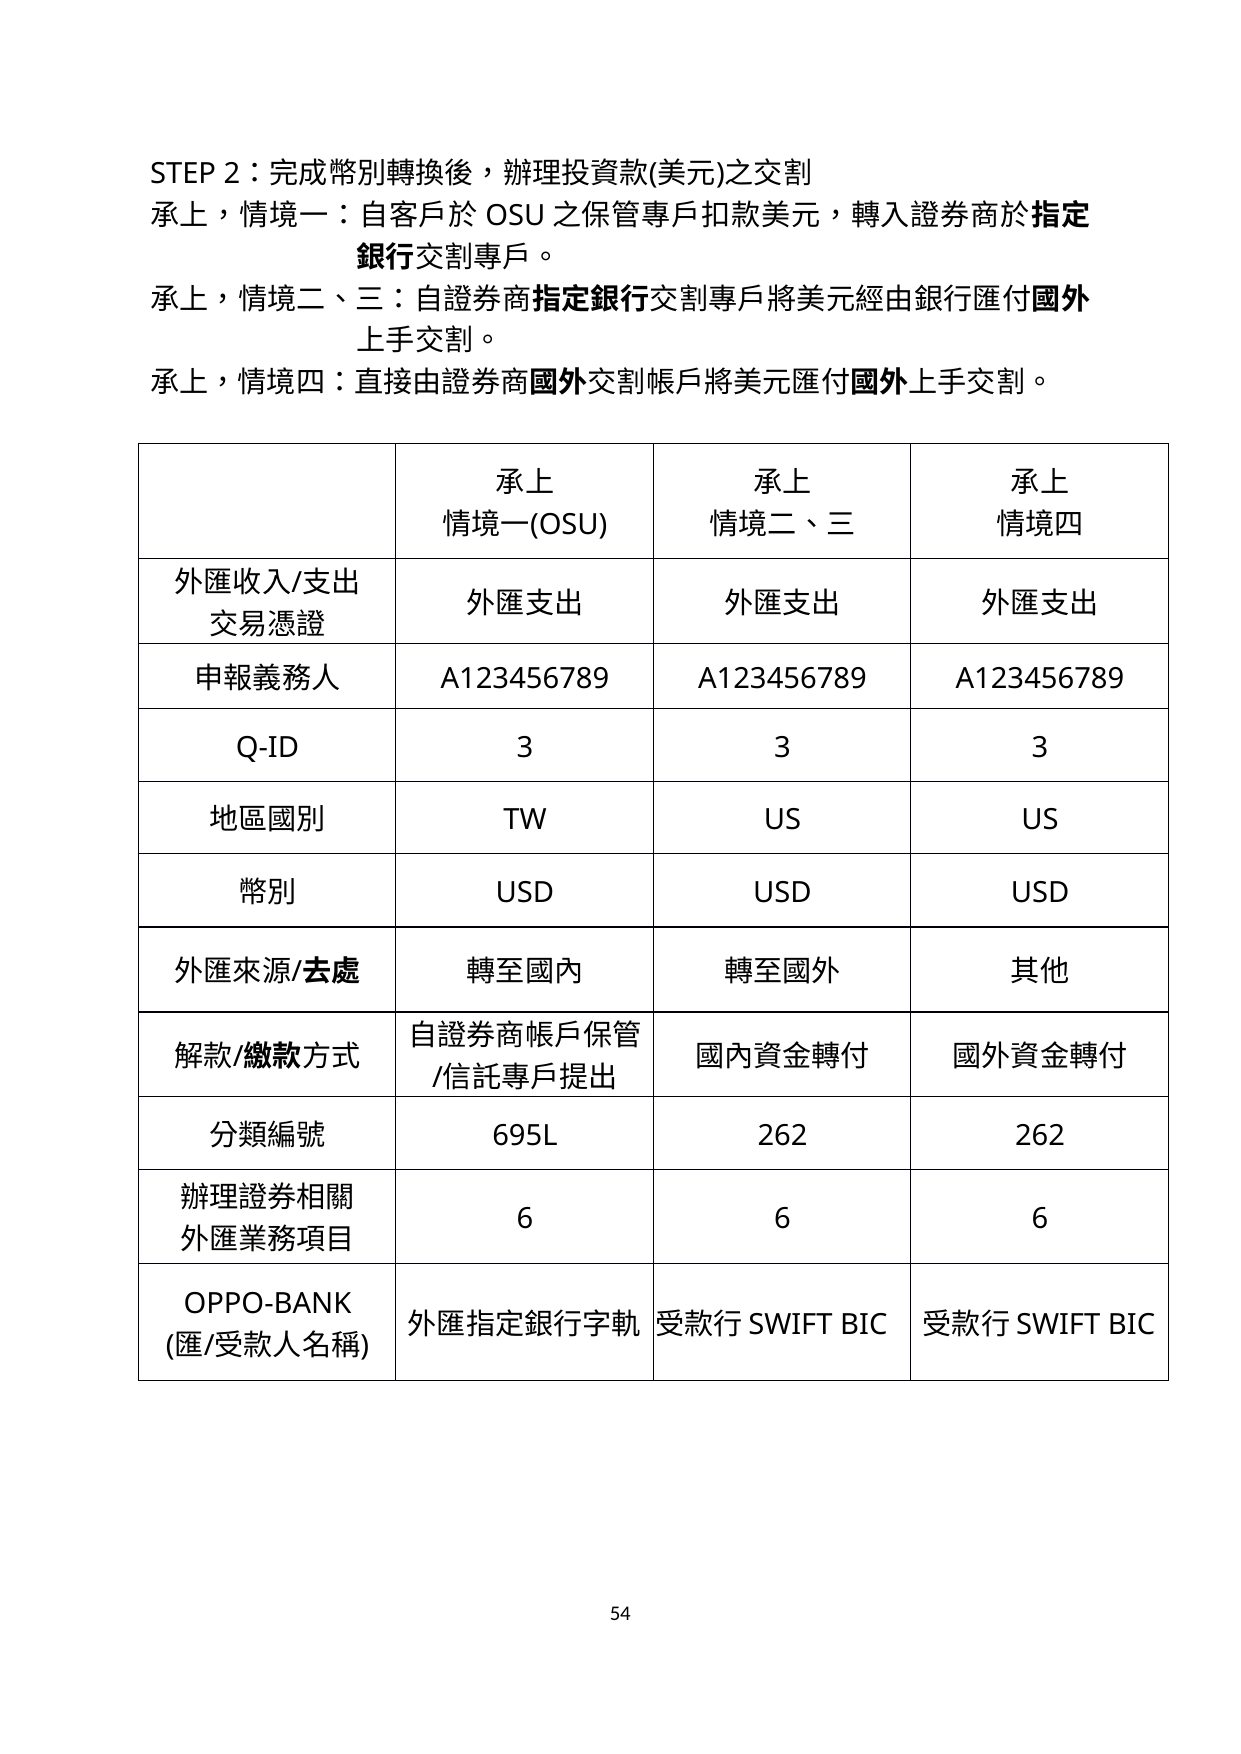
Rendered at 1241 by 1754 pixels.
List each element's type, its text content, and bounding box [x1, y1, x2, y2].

table_cell USD [911, 854, 1168, 926]
table_header 承上 情境一(OSU) [396, 444, 653, 558]
table_cell 695L [396, 1097, 653, 1169]
table_header 承上 情境二、三 [654, 444, 910, 558]
text STEP 2：完成幣別轉換後，辦理投資款(美元)之交割 [150, 150, 1090, 192]
text 承上，情境四：直接由證券商國外交割帳戶將美元匯付國外上手交割。 [150, 359, 1090, 401]
table_cell 262 [911, 1097, 1168, 1169]
table_cell 分類編號 [139, 1097, 395, 1169]
table_cell US [911, 782, 1168, 852]
text 承上，情境二、三：自證券商指定銀行交割專戶將美元經由銀行匯付國外上手交割。 [150, 276, 1090, 359]
table_cell A123456789 [911, 644, 1168, 708]
table_cell 6 [654, 1170, 910, 1263]
table_cell 轉至國外 [654, 928, 910, 1011]
table_cell 3 [911, 709, 1168, 781]
table_cell 外匯支出 [396, 559, 653, 643]
table_header [139, 444, 395, 558]
table_cell 3 [396, 709, 653, 781]
table_cell 外匯收入/支出 交易憑證 [139, 559, 395, 643]
table_cell A123456789 [396, 644, 653, 708]
table_cell US [654, 782, 910, 852]
table_header 承上 情境四 [911, 444, 1168, 558]
table_cell 自證券商帳戶保管/信託專戶提出 [396, 1013, 653, 1096]
table_cell 受款行SWIFT BIC [654, 1264, 910, 1380]
table_cell Q-ID [139, 709, 395, 781]
table_cell 6 [396, 1170, 653, 1263]
table_cell 受款行SWIFT BIC [911, 1264, 1168, 1380]
table_cell 外匯來源/去處 [139, 928, 395, 1011]
table_cell OPPO-BANK (匯/受款人名稱) [139, 1264, 395, 1380]
table_cell 外匯支出 [654, 559, 910, 643]
table_cell 解款/繳款方式 [139, 1013, 395, 1096]
table_cell 3 [654, 709, 910, 781]
table_cell 國內資金轉付 [654, 1013, 910, 1096]
table_cell 地區國別 [139, 782, 395, 852]
table_cell 6 [911, 1170, 1168, 1263]
table_cell 辦理證券相關 外匯業務項目 [139, 1170, 395, 1263]
table_cell 其他 [911, 928, 1168, 1011]
table_cell 國外資金轉付 [911, 1013, 1168, 1096]
table_cell TW [396, 782, 653, 852]
table_cell 轉至國內 [396, 928, 653, 1011]
table_cell USD [396, 854, 653, 926]
table_cell 幣別 [139, 854, 395, 926]
table_cell 262 [654, 1097, 910, 1169]
table_cell A123456789 [654, 644, 910, 708]
table_cell 外匯支出 [911, 559, 1168, 643]
table_cell 外匯指定銀行字軌 [396, 1264, 653, 1380]
text 承上，情境一：自客戶於OSU之保管專戶扣款美元，轉入證券商於指定銀行交割專戶。 [150, 192, 1090, 276]
table_cell 申報義務人 [139, 644, 395, 708]
table_cell USD [654, 854, 910, 926]
